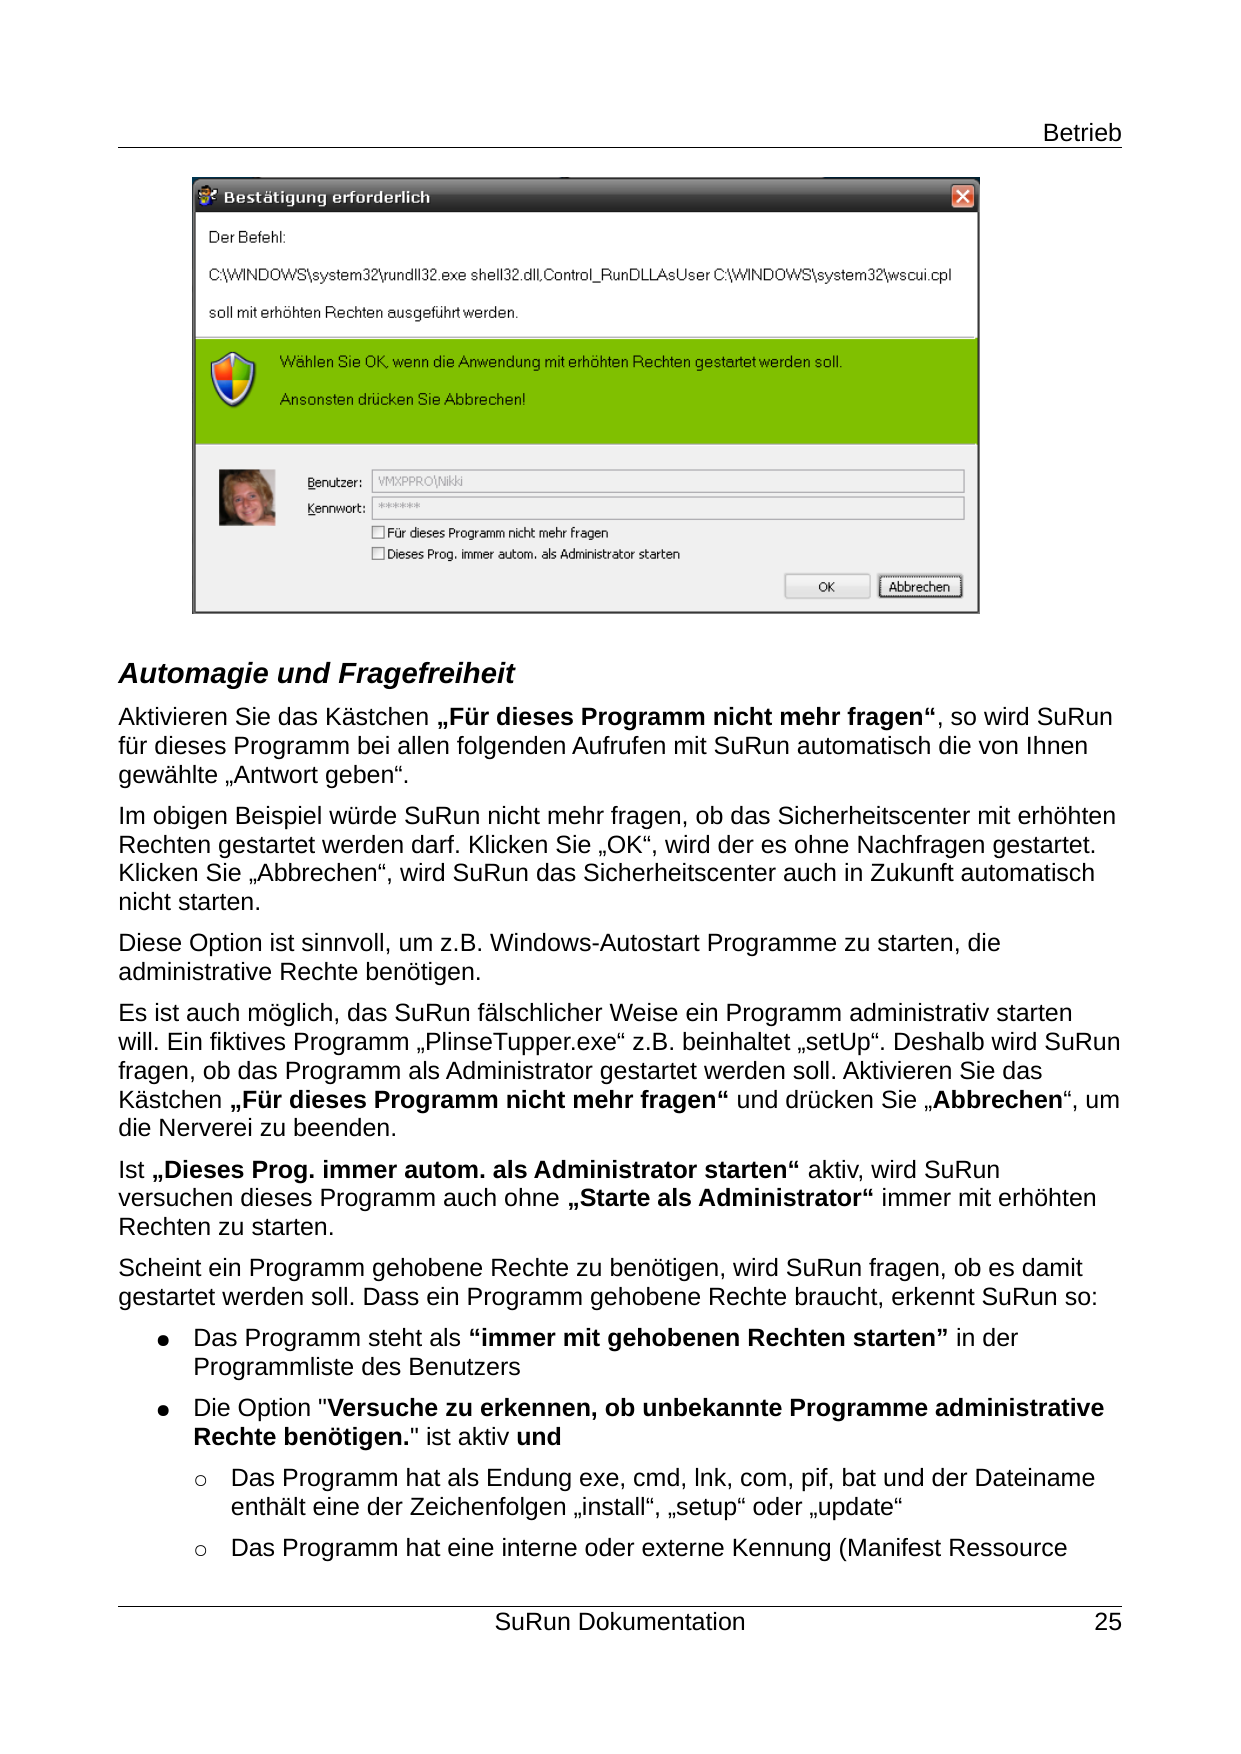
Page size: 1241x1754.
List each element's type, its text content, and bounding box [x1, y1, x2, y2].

text Ist „Dieses Prog. immer autom. als Administrator starten“ aktiv, wird SuRun versuchen dieses Programm auch ohne „Starte als Administrator“ immer mit erhöhten Rechten zu starten. [118, 1154, 1122, 1241]
text Aktivieren Sie das Kästchen „Für dieses Programm nicht mehr fragen“, so wird SuRun für dieses Programm bei allen folgenden Aufrufen mit SuRun automatisch die von Ihnen gewählte „Antwort geben“. [118, 702, 1122, 788]
text Es ist auch möglich, das SuRun fälschlicher Weise ein Programm administrativ starten will. Ein fiktives Programm „PlinseTupper.exe“ z.B. beinhaltet „setUp“. Deshalb wird SuRun fragen, ob das Programm als Administrator gestartet werden soll. Aktivieren Sie das Kästchen „Für dieses Programm nicht mehr fragen“ und drücken Sie „Abbrechen“, um die Nerverei zu beenden. [118, 998, 1122, 1142]
list Das Programm hat eine interne oder externe Kennung (Manifest Ressource [193, 1533, 1122, 1562]
text Diese Option ist sinnvoll, um z.B. Windows-Autostart Programme zu starten, die administrative Rechte benötigen. [118, 928, 1122, 986]
text Scheint ein Programm gehobene Rechte zu benötigen, wird SuRun fragen, ob es damit gestartet werden soll. Dass ein Programm gehobene Rechte braucht, erkennt SuRun so: [118, 1253, 1122, 1311]
list Das Programm hat als Endung exe, cmd, lnk, com, pif, bat und der Dateiname enthält eine der Zeichenfolgen „install“, „setup“ oder „update“ [193, 1463, 1122, 1521]
picture [192, 177, 980, 614]
list Die Option "Versuche zu erkennen, ob unbekannte Programme administrative Rechte benötigen." ist aktiv und [156, 1393, 1122, 1451]
subtitle Automagie und Fragefreiheit [118, 656, 1122, 689]
text Im obigen Beispiel würde SuRun nicht mehr fragen, ob das Sicherheitscenter mit erhöhten Rechten gestartet werden darf. Klicken Sie „OK“, wird der es ohne Nachfragen gestartet. Klicken Sie „Abbrechen“, wird SuRun das Sicherheitscenter auch in Zukunft automatisch nicht starten. [118, 801, 1122, 916]
list Das Programm steht als “immer mit gehobenen Rechten starten” in der Programmliste des Benutzers [156, 1323, 1122, 1381]
